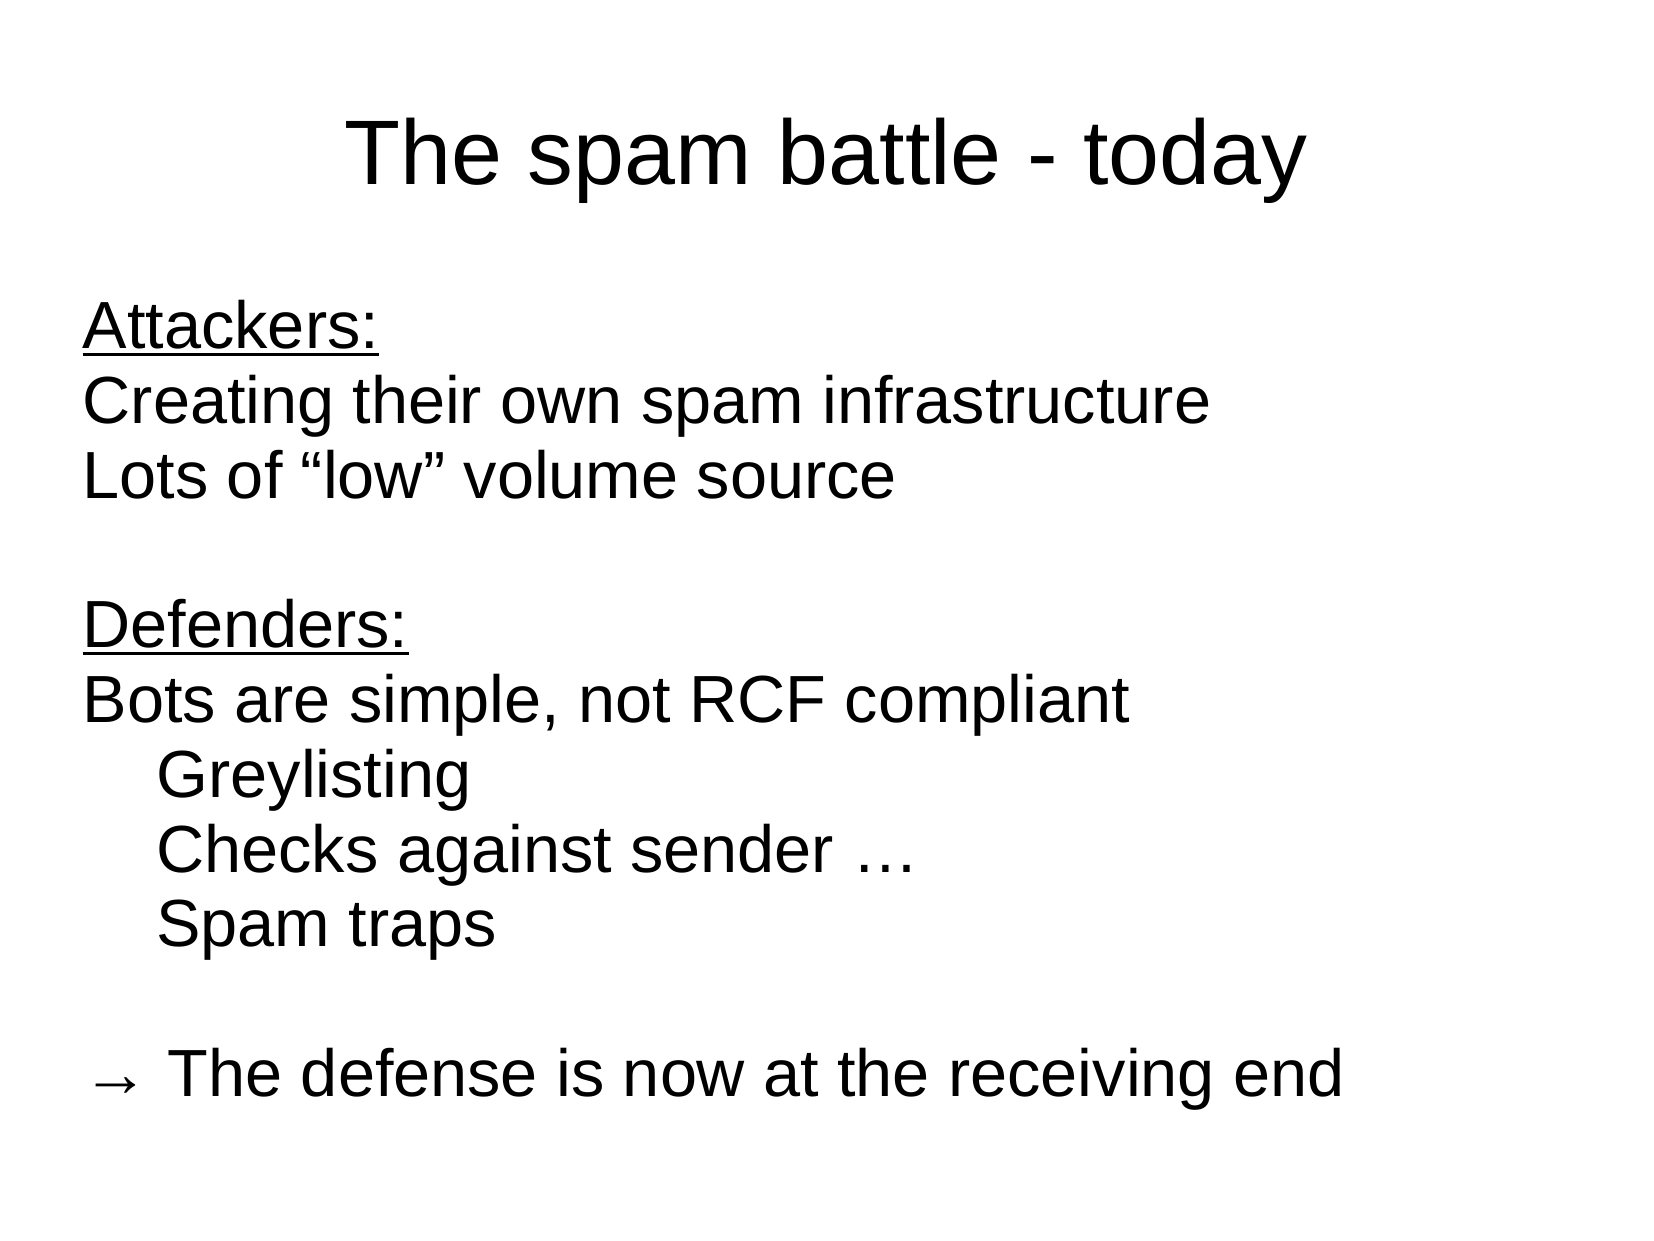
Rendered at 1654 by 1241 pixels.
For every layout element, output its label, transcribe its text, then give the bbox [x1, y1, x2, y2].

title The spam battle - today [82, 56, 1571, 250]
subtitle Attackers: Creating their own spam infrastructure Lots of “low” volume source Defenders: Bots are simple, not RCF compliant Greylisting Checks against sender … Spam traps → The defense is now at the receiving end [82, 289, 1571, 1110]
